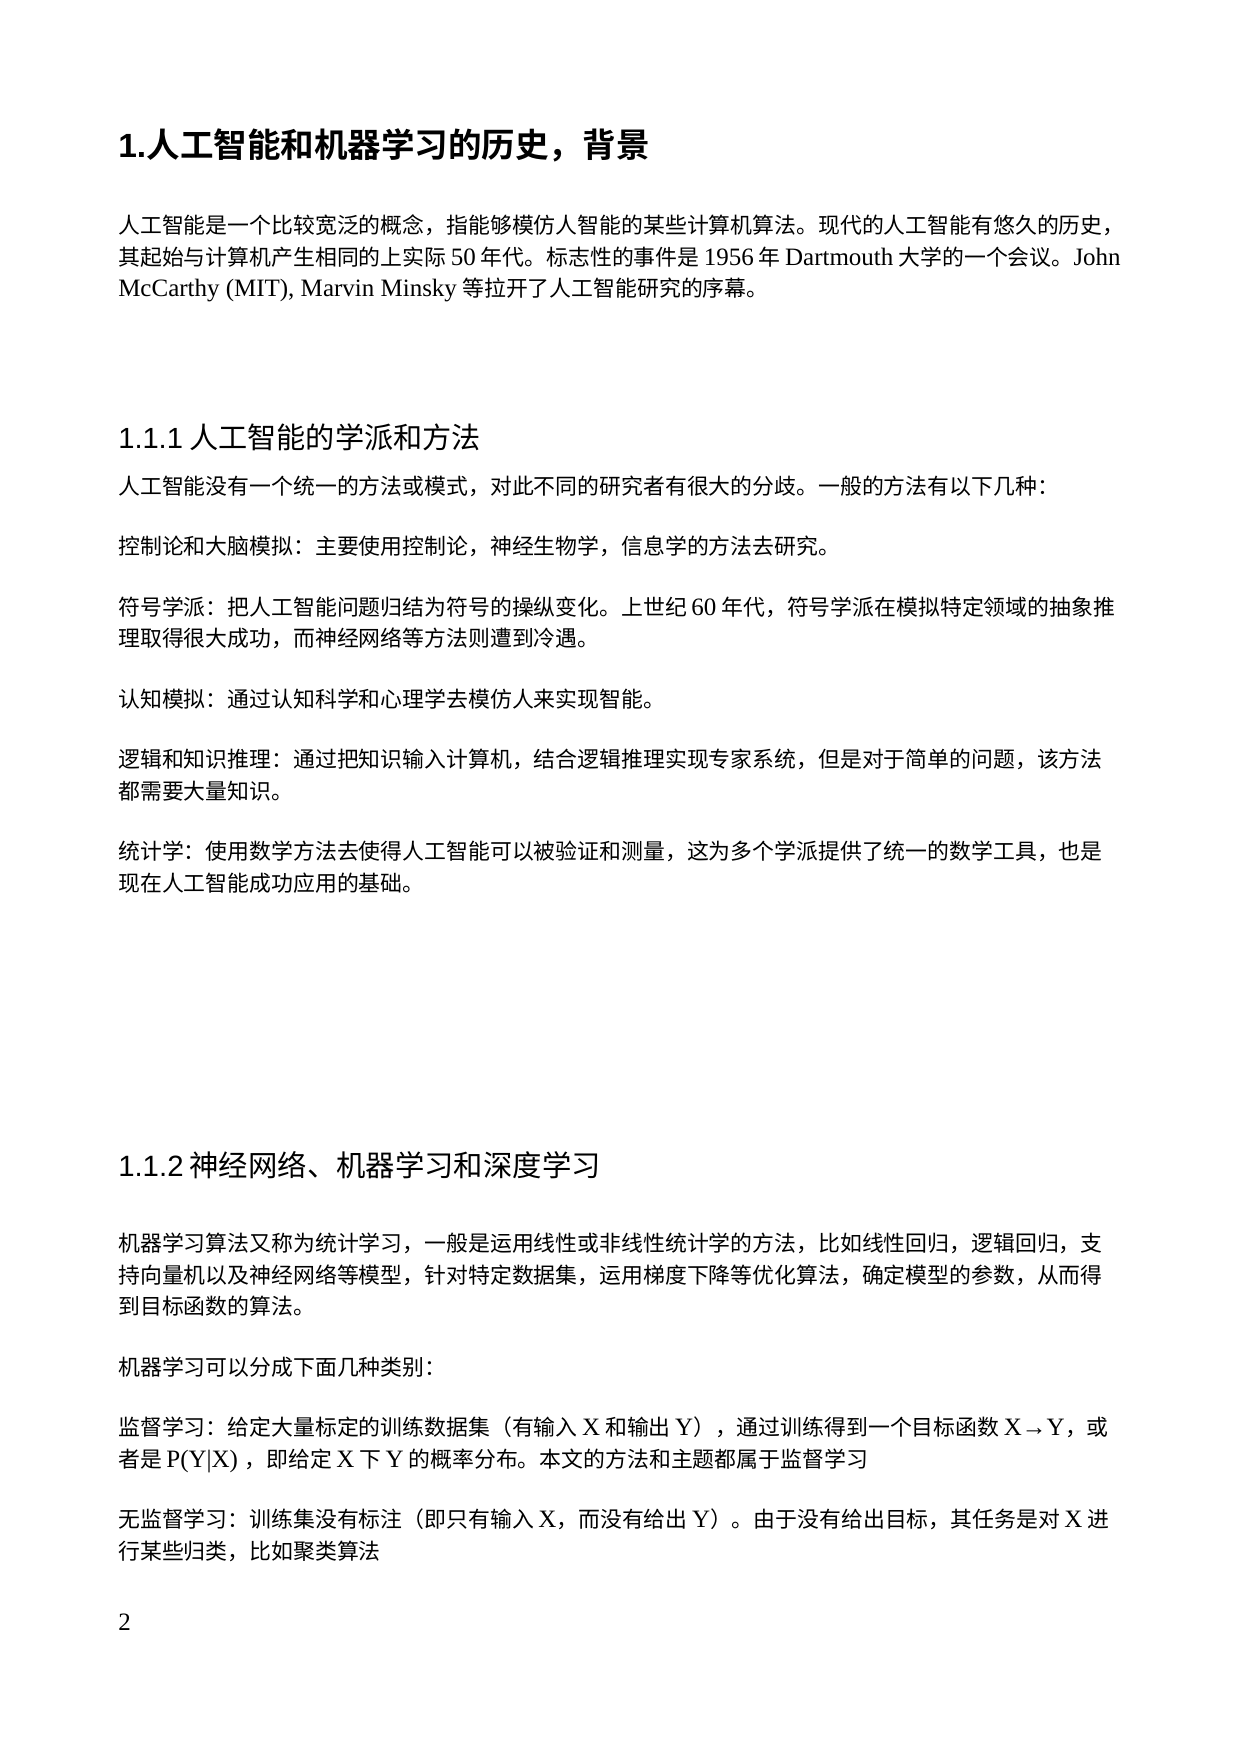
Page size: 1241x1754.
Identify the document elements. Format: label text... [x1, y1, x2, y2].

text 人工智能是一个比较宽泛的概念，指能够模仿人智能的某些计算机算法。现代的人工智能有悠久的历史，其起始与计算机产生相同的上实际50年代。标志性的事件是1956年Dartmouth大学的一个会议。John McCarthy (MIT), Marvin Minsky等拉开了人工智能研究的序幕。 [118, 208, 1122, 303]
text 认知模拟：通过认知科学和心理学去模仿人来实现智能。 [118, 682, 1122, 713]
text 机器学习算法又称为统计学习，一般是运用线性或非线性统计学的方法，比如线性回归，逻辑回归，支持向量机以及神经网络等模型，针对特定数据集，运用梯度下降等优化算法，确定模型的参数，从而得到目标函数的算法。 [118, 1226, 1122, 1321]
text 符号学派：把人工智能问题归结为符号的操纵变化。上世纪60年代，符号学派在模拟特定领域的抽象推理取得很大成功，而神经网络等方法则遭到冷遇。 [118, 590, 1122, 653]
text 机器学习可以分成下面几种类别： [118, 1350, 1122, 1381]
text 控制论和大脑模拟：主要使用控制论，神经生物学，信息学的方法去研究。 [118, 529, 1122, 561]
subtitle 1.1.1人工智能的学派和方法 [118, 414, 1122, 456]
text 统计学：使用数学方法去使得人工智能可以被验证和测量，这为多个学派提供了统一的数学工具，也是现在人工智能成功应用的基础。 [118, 834, 1122, 898]
subtitle 1.1.2神经网络、机器学习和深度学习 [118, 1142, 1122, 1185]
text 无监督学习：训练集没有标注（即只有输入X，而没有给出Y）。由于没有给出目标，其任务是对X进行某些归类，比如聚类算法 [118, 1502, 1122, 1566]
text 人工智能没有一个统一的方法或模式，对此不同的研究者有很大的分歧。一般的方法有以下几种： [118, 469, 1122, 501]
subtitle 1.人工智能和机器学习的历史，背景 [118, 118, 1122, 167]
text 逻辑和知识推理：通过把知识输入计算机，结合逻辑推理实现专家系统，但是对于简单的问题，该方法都需要大量知识。 [118, 742, 1122, 806]
text 监督学习：给定大量标定的训练数据集（有输入X和输出Y），通过训练得到一个目标函数X→Y，或者是P(Y|X) ，即给定X下Y的概率分布。本文的方法和主题都属于监督学习 [118, 1410, 1122, 1473]
